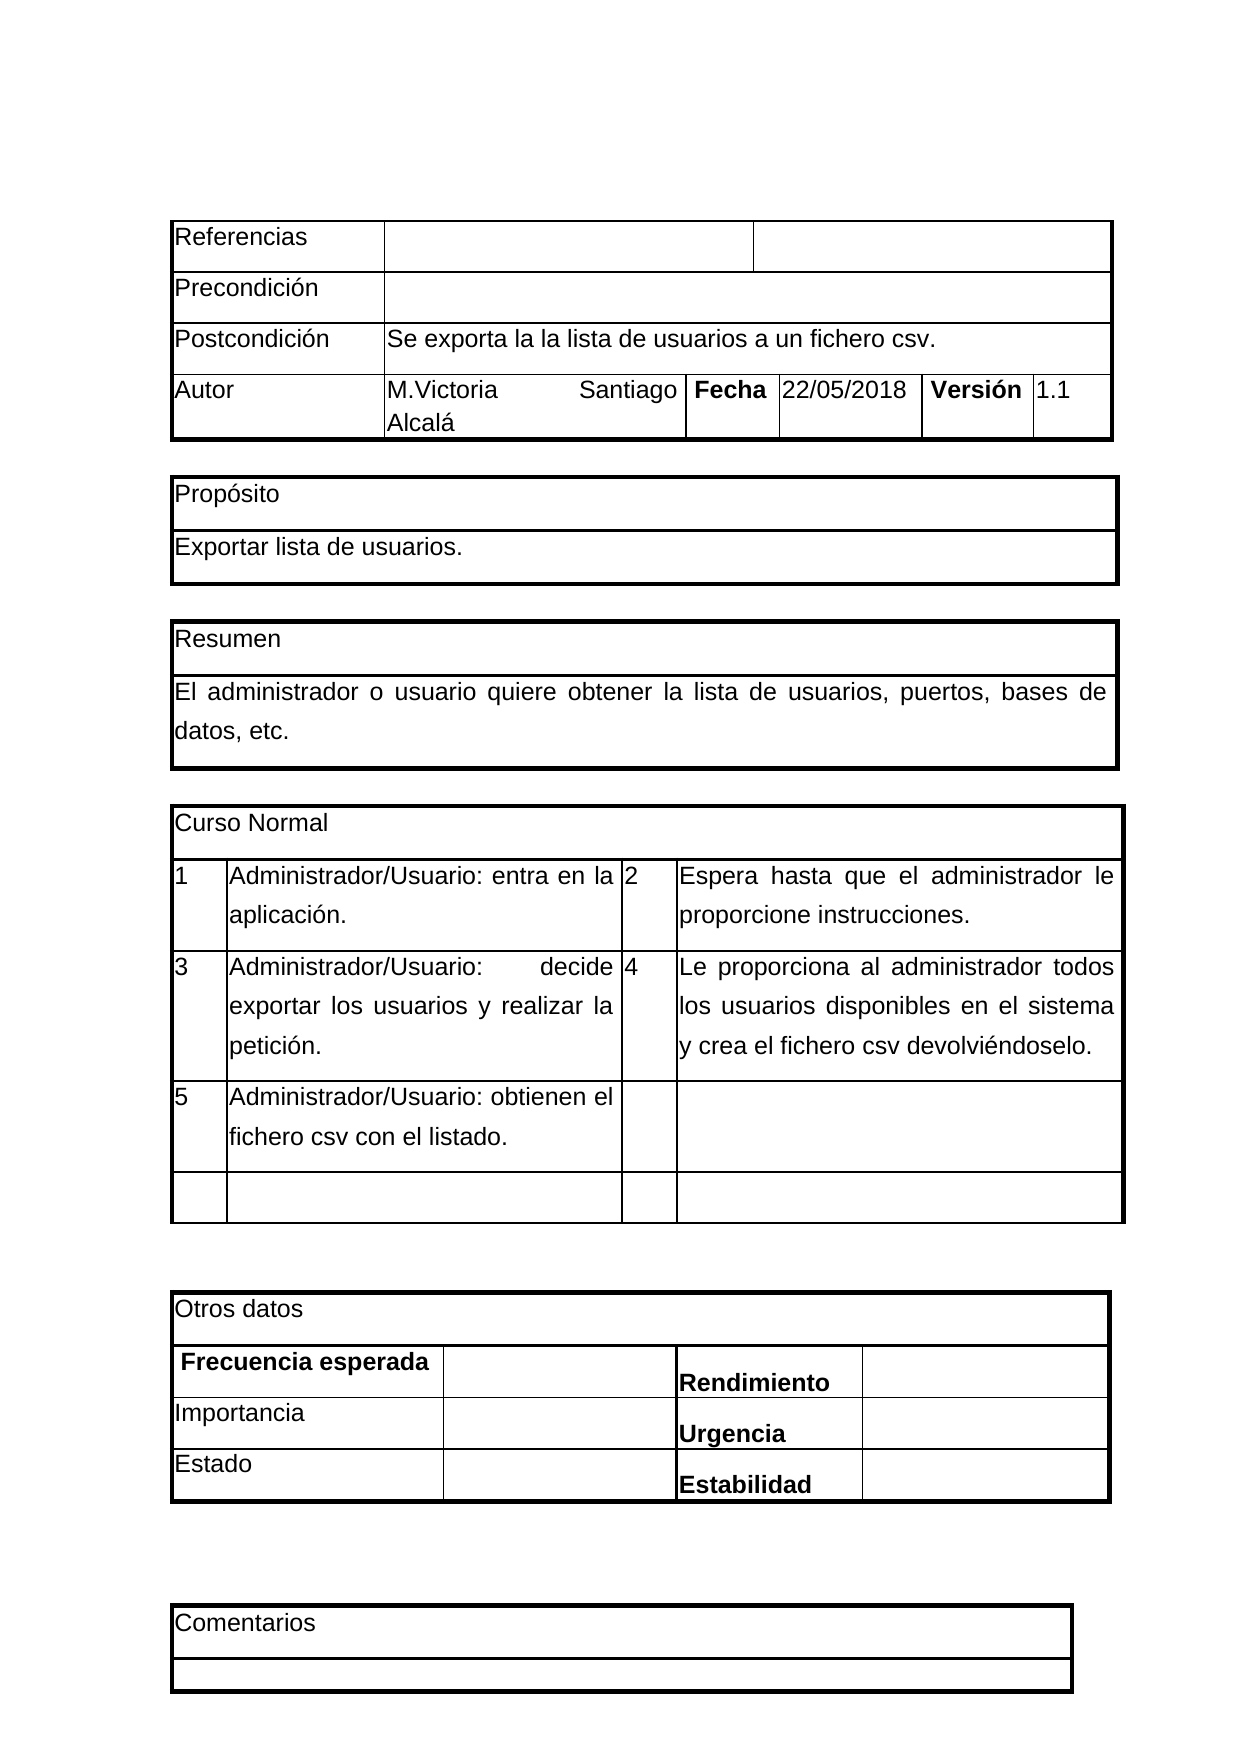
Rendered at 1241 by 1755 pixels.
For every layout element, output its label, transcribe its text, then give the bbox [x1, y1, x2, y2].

table_cell [623, 1082, 676, 1171]
table_cell [863, 1450, 1107, 1499]
table_cell Se exporta la la lista de usuarios a un fichero csv. [385, 324, 1110, 373]
table_header Otros datos [174, 1295, 1107, 1344]
table_header Curso Normal [174, 808, 1121, 858]
table_cell Versión [923, 375, 1033, 437]
table_cell [678, 1082, 1121, 1171]
table_cell [754, 222, 1110, 271]
table_cell [863, 1398, 1107, 1448]
table_cell [174, 1173, 226, 1222]
table_cell 1 [174, 861, 226, 950]
table_cell [863, 1347, 1107, 1397]
table_cell Frecuencia esperada [174, 1347, 443, 1397]
table_cell Autor [174, 375, 384, 437]
table_header Propósito [174, 479, 1115, 529]
table_cell 4 [623, 952, 676, 1080]
table_cell Administrador/Usuario: decide exportar los usuarios y realizar la petición. [228, 952, 621, 1080]
table_cell 1.1 [1034, 375, 1110, 437]
table_cell Espera hasta que el administrador le proporcione instrucciones. [678, 861, 1121, 950]
table_cell Estado [174, 1450, 443, 1499]
table_cell Estabilidad [678, 1450, 862, 1499]
table_cell Urgencia [678, 1398, 862, 1448]
table_cell 5 [174, 1082, 226, 1171]
table_cell [385, 222, 753, 271]
table_cell 22/05/2018 [780, 375, 921, 437]
table_header Resumen [174, 624, 1115, 673]
table_cell [444, 1398, 675, 1448]
table_cell 2 [623, 861, 676, 950]
table_cell [678, 1173, 1121, 1222]
table_cell [623, 1173, 676, 1222]
table_cell [444, 1347, 675, 1397]
table_cell M.Victoria Santiago Alcalá [385, 375, 685, 437]
table_cell Rendimiento [678, 1347, 862, 1397]
table_cell Importancia [174, 1398, 443, 1448]
table_header Comentarios [174, 1608, 1070, 1657]
table_cell Postcondición [174, 324, 384, 373]
table_cell Administrador/Usuario: obtienen el fichero csv con el listado. [228, 1082, 621, 1171]
table_cell Referencias [174, 222, 384, 271]
table_cell Le proporciona al administrador todos los usuarios disponibles en el sistema y crea el fichero csv devolviéndoselo. [678, 952, 1121, 1080]
table_cell 3 [174, 952, 226, 1080]
table_cell Exportar lista de usuarios. [174, 532, 1115, 581]
table_cell [444, 1450, 675, 1499]
table_cell [174, 1660, 1070, 1689]
table_cell [385, 273, 1110, 322]
table_cell Administrador/Usuario: entra en la aplicación. [228, 861, 621, 950]
table_cell [228, 1173, 621, 1222]
table_cell Precondición [174, 273, 384, 322]
table_cell Fecha [687, 375, 779, 437]
table_cell El administrador o usuario quiere obtener la lista de usuarios, puertos, bases de datos, etc. [174, 677, 1115, 766]
